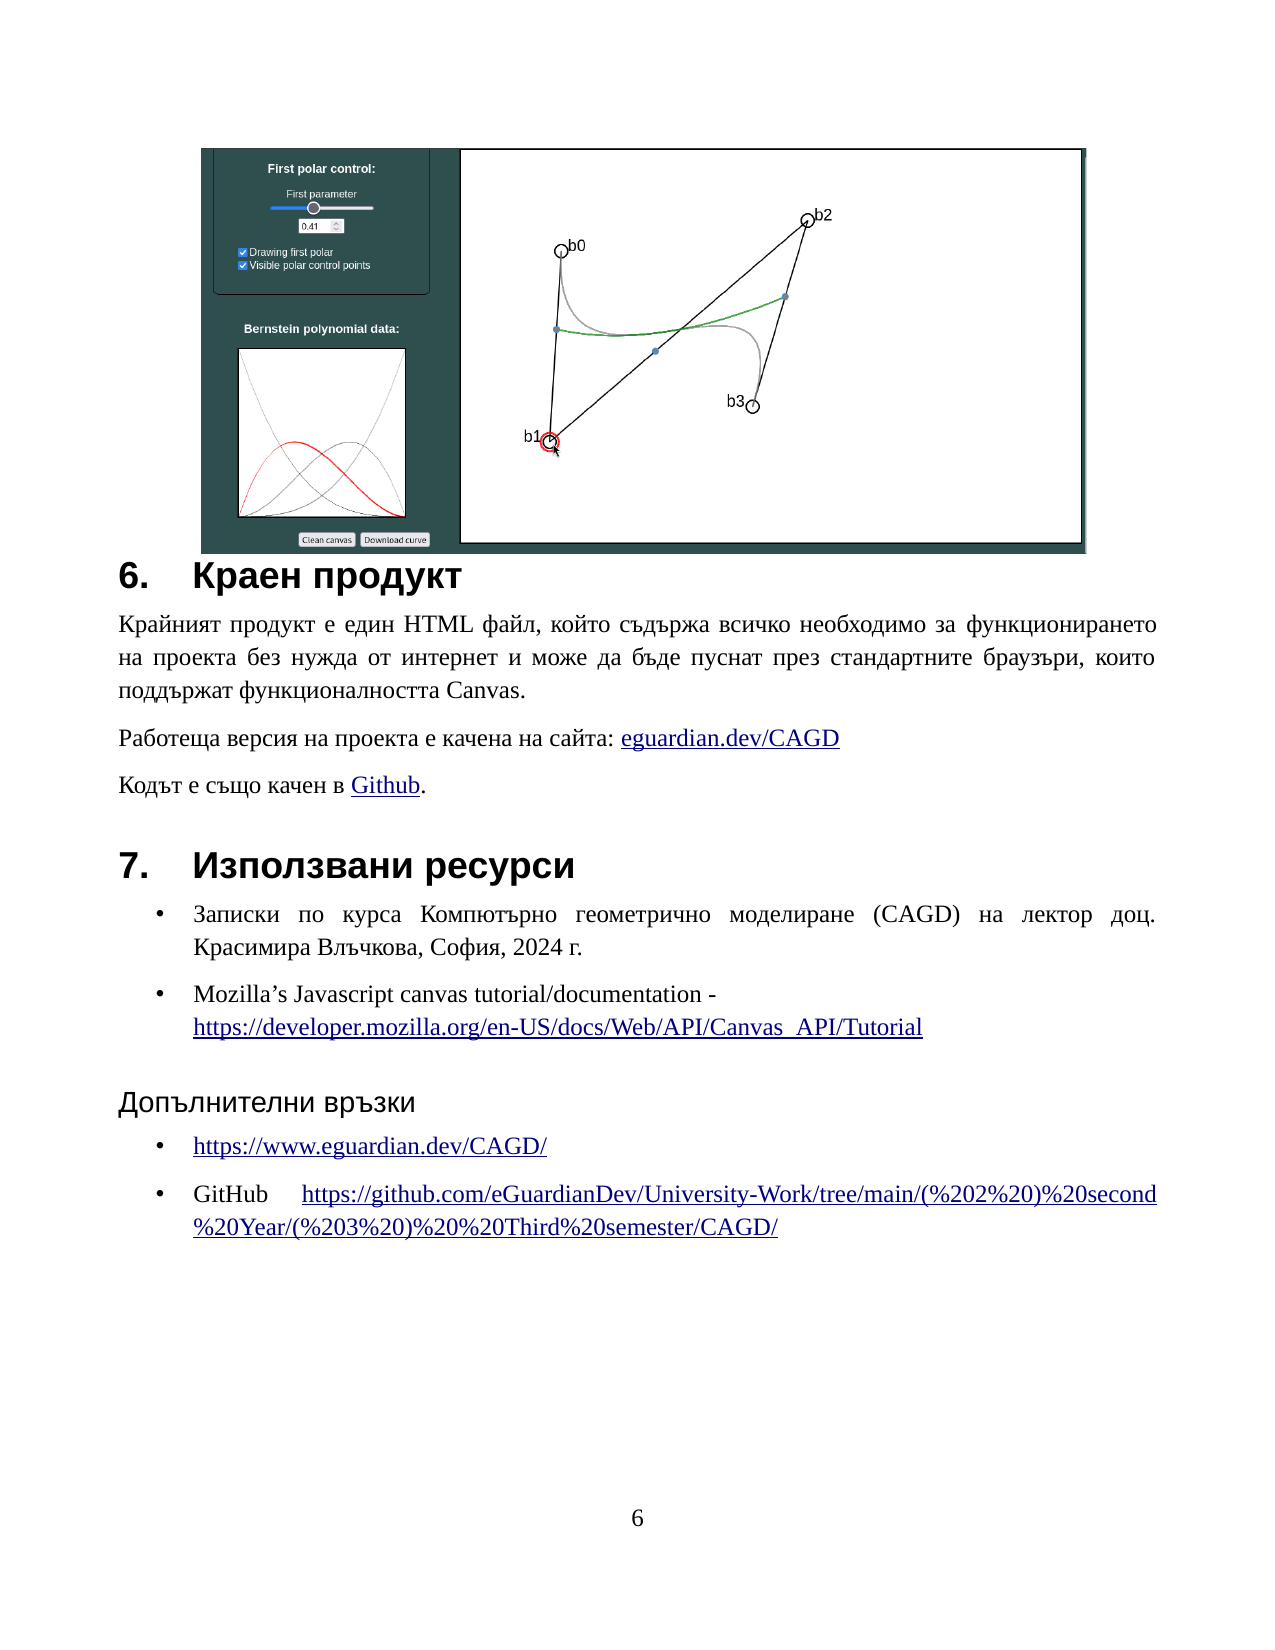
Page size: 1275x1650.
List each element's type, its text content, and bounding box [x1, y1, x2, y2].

subtitle Използвани ресурси [118, 843, 1157, 886]
picture [201, 148, 1087, 554]
list Mozilla’s Javascript canvas tutorial/documentation - https://developer.mozilla.org/en-US/docs/Web/API/Canvas_API/Tutorial [156, 979, 1157, 1041]
text Работеща версия на проекта е качена на сайта: eguardian.dev/CAGD [118, 723, 1157, 752]
list GitHub https://github.com/eGuardianDev/University-Work/tree/main/(%202%20)%20second%20Year/(%203%20)%20%20Third%20semester/CAGD/ [156, 1179, 1157, 1240]
text Кодът е също качен в Github. [118, 771, 1157, 799]
list https://www.eguardian.dev/CAGD/ [156, 1131, 1157, 1160]
text Крайният продукт е един HTML файл, който съдържа всичко необходимо за функционирането на проекта без нужда от интернет и може да бъде пуснат през стандартните браузъри, които поддържат функционалността Canvas. [118, 609, 1157, 704]
subtitle Допълнителни връзки [118, 1085, 1157, 1118]
list Записки по курсa Компютърно геометрично моделиране (CAGD) на лектор доц. Красимира Влъчкова, София, 2024 г. [156, 899, 1157, 961]
subtitle Краен продукт [118, 554, 1157, 597]
